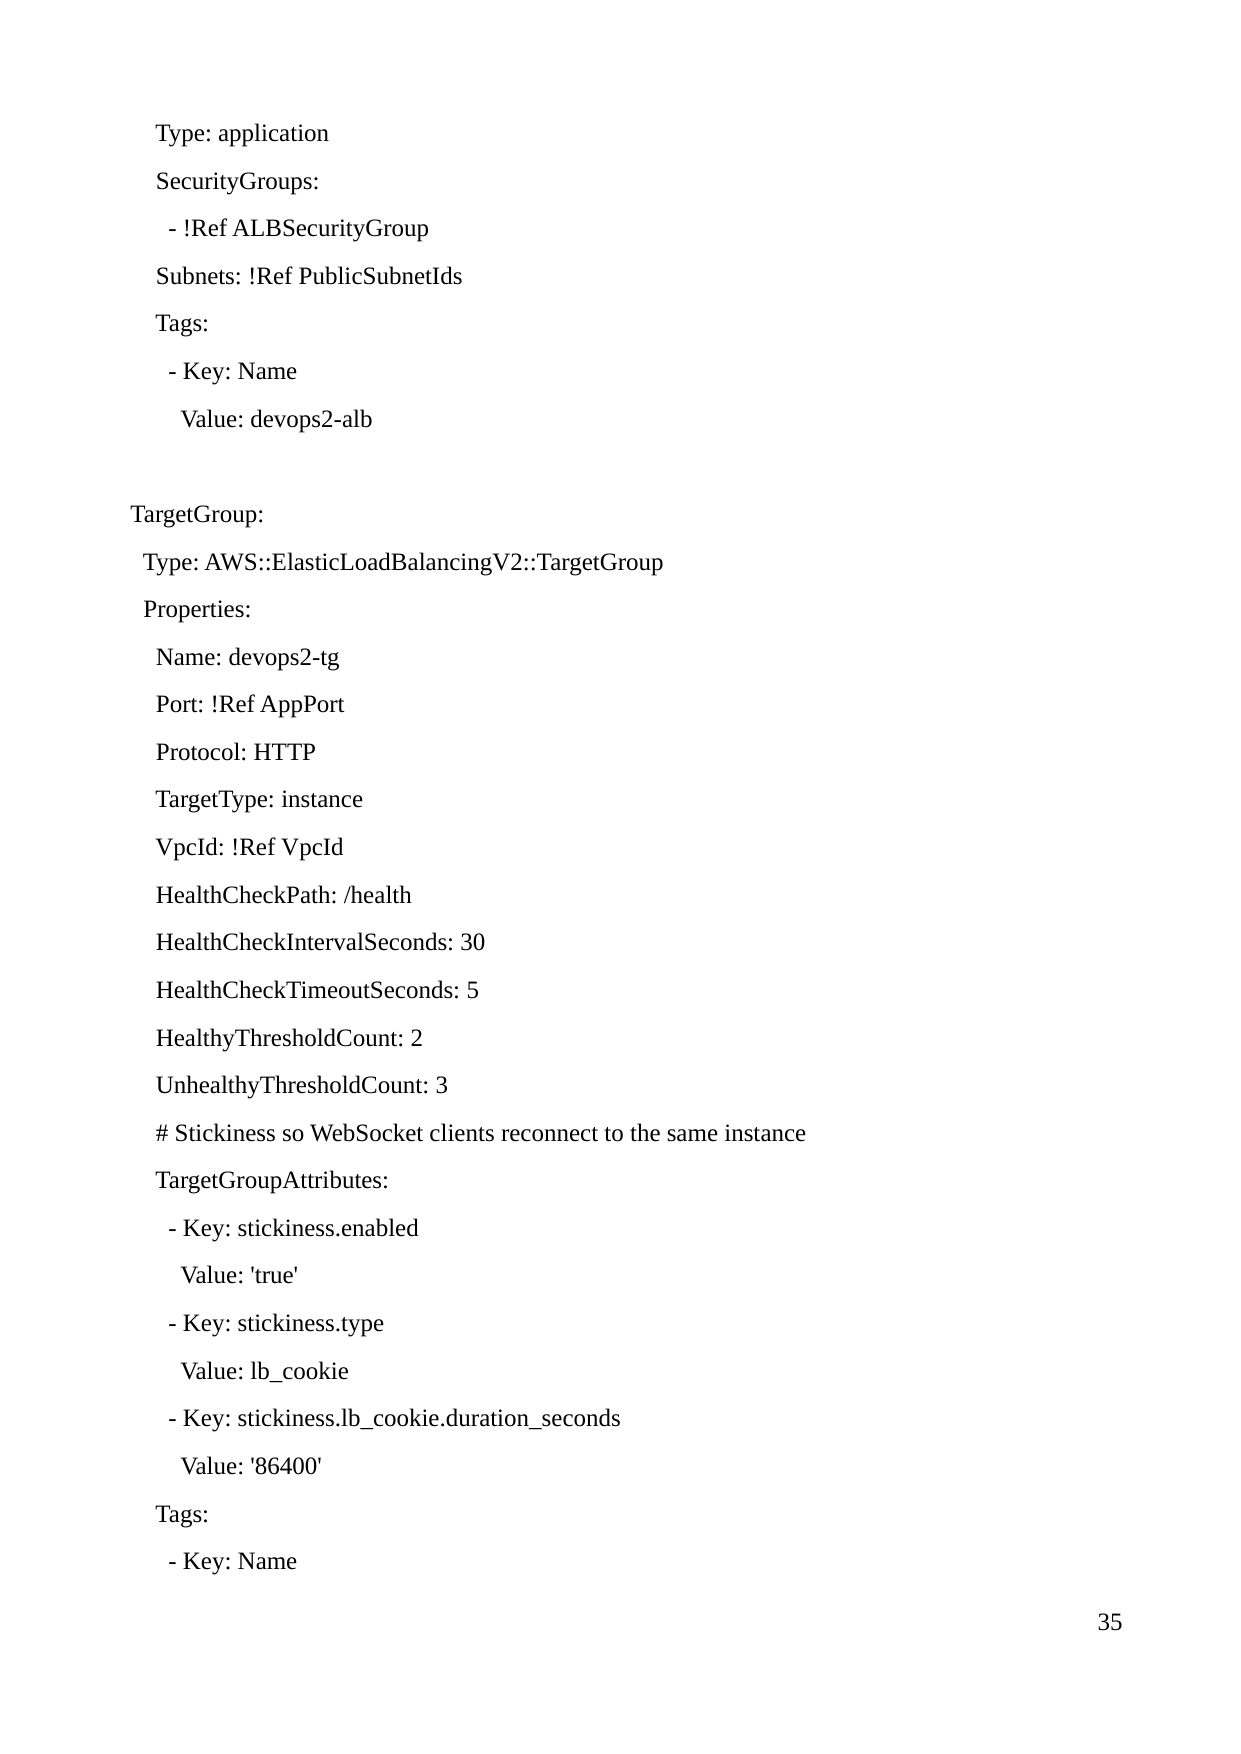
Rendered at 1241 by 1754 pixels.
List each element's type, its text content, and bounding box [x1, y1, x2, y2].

text Tags: [118, 308, 1122, 337]
text Subnets: !Ref PublicSubnetIds [118, 261, 1122, 290]
text Port: !Ref AppPort [118, 689, 1122, 718]
text - Key: Name [118, 1546, 1122, 1575]
text Value: devops2-alb [118, 404, 1122, 432]
text - Key: stickiness.type [118, 1308, 1122, 1337]
text Value: lb_cookie [118, 1356, 1122, 1384]
text - Key: Name [118, 356, 1122, 385]
text Properties: [118, 594, 1122, 623]
text # Stickiness so WebSocket clients reconnect to the same instance [118, 1118, 1122, 1147]
text HealthyThresholdCount: 2 [118, 1023, 1122, 1051]
text Protocol: HTTP [118, 737, 1122, 766]
text Name: devops2-tg [118, 642, 1122, 671]
text Tags: [118, 1499, 1122, 1527]
text UnhealthyThresholdCount: 3 [118, 1070, 1122, 1099]
text TargetGroup: [118, 499, 1122, 528]
text TargetGroupAttributes: [118, 1165, 1122, 1194]
text VpcId: !Ref VpcId [118, 832, 1122, 861]
text Type: AWS::ElasticLoadBalancingV2::TargetGroup [118, 547, 1122, 575]
text Value: 'true' [118, 1261, 1122, 1289]
text - Key: stickiness.lb_cookie.duration_seconds [118, 1403, 1122, 1432]
text Type: application [118, 118, 1122, 147]
text HealthCheckIntervalSeconds: 30 [118, 927, 1122, 956]
text HealthCheckPath: /health [118, 880, 1122, 908]
text HealthCheckTimeoutSeconds: 5 [118, 975, 1122, 1004]
text - !Ref ALBSecurityGroup [118, 213, 1122, 242]
text - Key: stickiness.enabled [118, 1213, 1122, 1242]
text Value: '86400' [118, 1451, 1122, 1480]
text TargetType: instance [118, 784, 1122, 813]
text SecurityGroups: [118, 166, 1122, 194]
